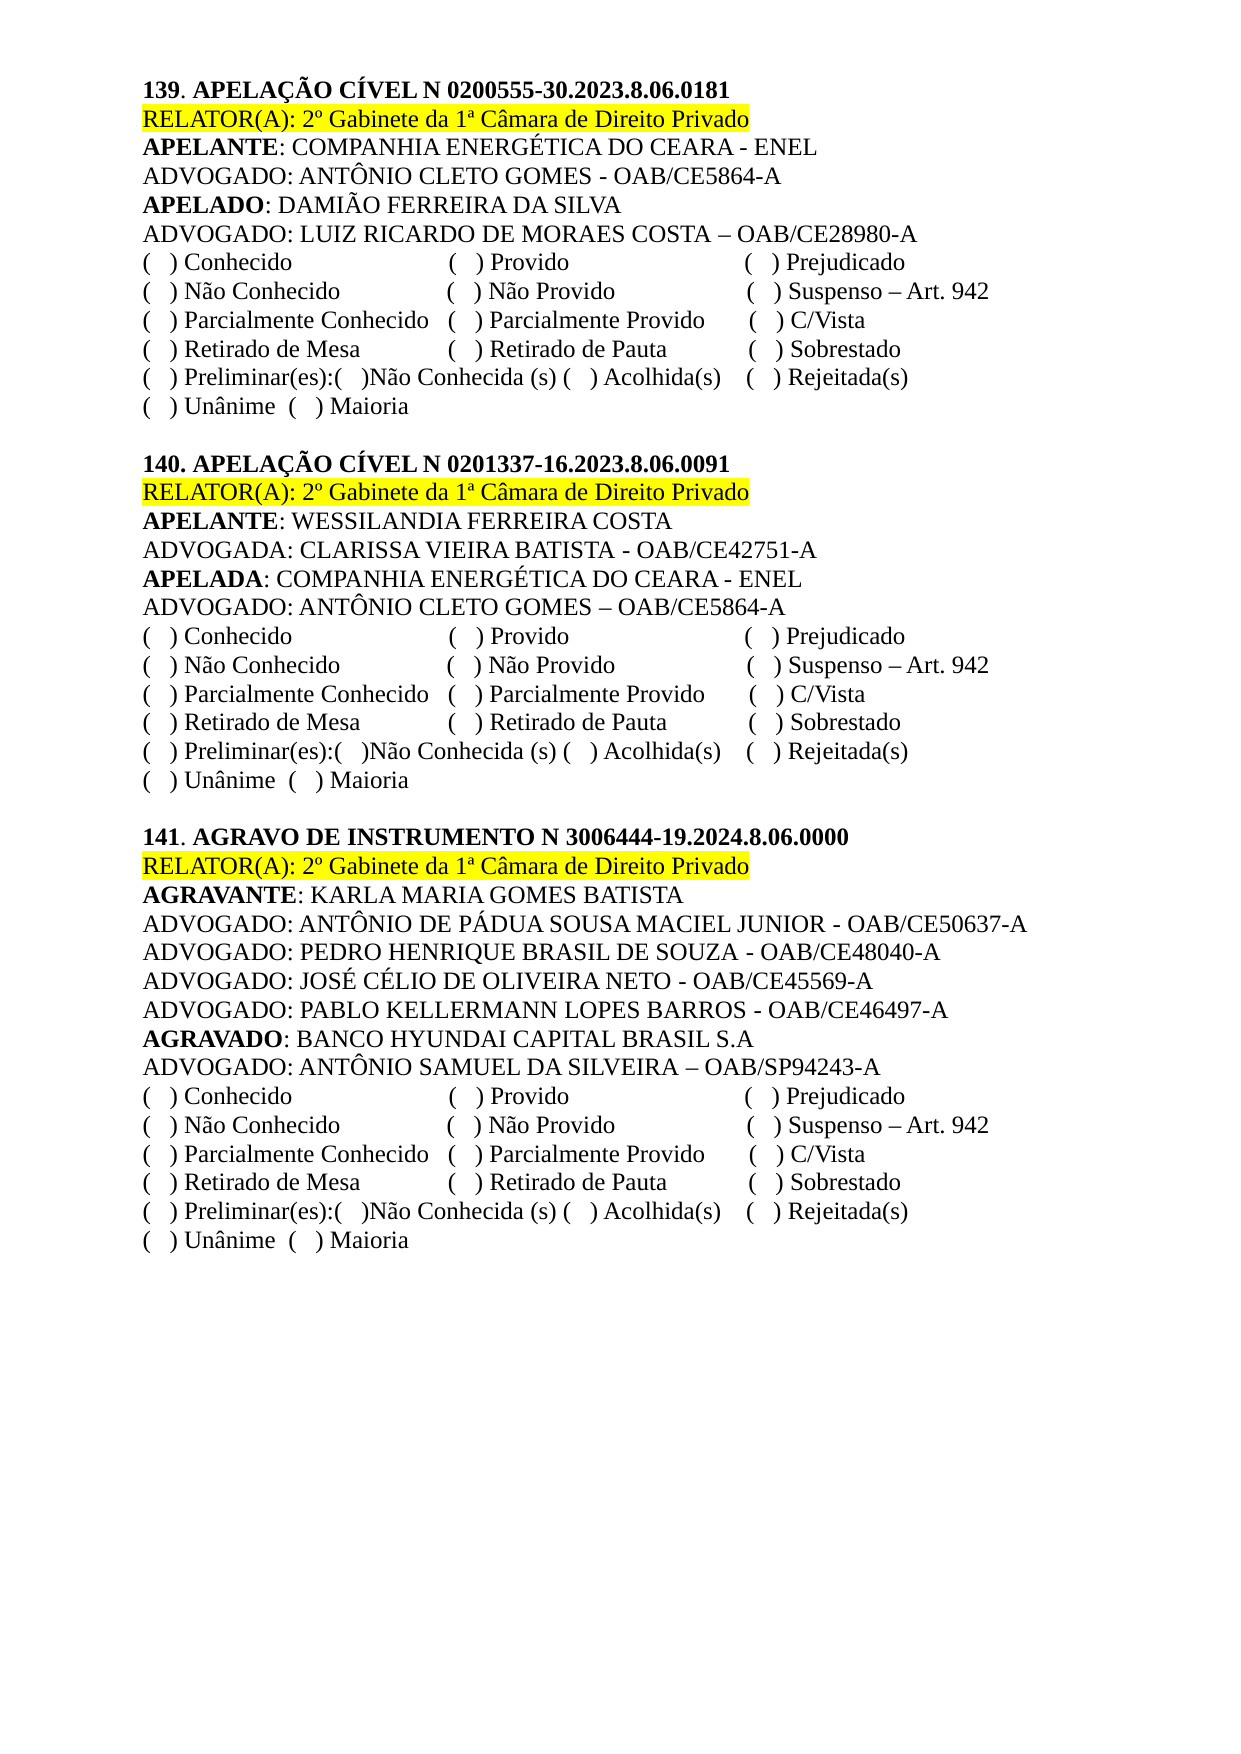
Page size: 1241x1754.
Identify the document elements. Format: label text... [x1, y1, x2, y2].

text ( ) Conhecido ( ) Provido ( ) Prejudicado [142, 247, 1141, 276]
text ( ) Não Conhecido ( ) Não Provido ( ) Suspenso – Art. 942 [142, 1110, 1158, 1139]
text ( ) Unânime ( ) Maioria 141. AGRAVO DE INSTRUMENTO N 3006444-19.2024.8.06.0000 RELATOR(A): 2º Gabinete da 1ª Câmara de Direito Privado AGRAVANTE: KARLA MARIA GOMES BATISTA ADVOGADO: ANTÔNIO DE PÁDUA SOUSA MACIEL JUNIOR - OAB/CE50637-A ADVOGADO: PEDRO HENRIQUE BRASIL DE SOUZA - OAB/CE48040-A ADVOGADO: JOSÉ CÉLIO DE OLIVEIRA NETO - OAB/CE45569-A ADVOGADO: PABLO KELLERMANN LOPES BARROS - OAB/CE46497-A AGRAVADO: BANCO HYUNDAI CAPITAL BRASIL S.A ADVOGADO: ANTÔNIO SAMUEL DA SILVEIRA – OAB/SP94243-A [142, 765, 1141, 1081]
text ( ) Retirado de Mesa ( ) Retirado de Pauta ( ) Sobrestado [142, 707, 1158, 736]
text ( ) Preliminar(es):( )Não Conhecida (s) ( ) Acolhida(s) ( ) Rejeitada(s) [142, 1196, 1158, 1225]
text ( ) Retirado de Mesa ( ) Retirado de Pauta ( ) Sobrestado [142, 334, 1158, 362]
text ( ) Parcialmente Conhecido ( ) Parcialmente Provido ( ) C/Vista [142, 305, 1158, 334]
text ( ) Conhecido ( ) Provido ( ) Prejudicado [142, 621, 1141, 650]
text ( ) Unânime ( ) Maioria [142, 1225, 1141, 1311]
text 139. APELAÇÃO CÍVEL N 0200555-30.2023.8.06.0181 RELATOR(A): 2º Gabinete da 1ª Câmara de Direito Privado APELANTE: COMPANHIA ENERGÉTICA DO CEARA - ENEL ADVOGADO: ANTÔNIO CLETO GOMES - OAB/CE5864-A APELADO: DAMIÃO FERREIRA DA SILVA ADVOGADO: LUIZ RICARDO DE MORAES COSTA – OAB/CE28980-A [142, 75, 1141, 247]
text ( ) Conhecido ( ) Provido ( ) Prejudicado [142, 1081, 1141, 1110]
text ( ) Parcialmente Conhecido ( ) Parcialmente Provido ( ) C/Vista [142, 1139, 1158, 1167]
text ( ) Parcialmente Conhecido ( ) Parcialmente Provido ( ) C/Vista [142, 679, 1158, 707]
text ( ) Unânime ( ) Maioria 140. APELAÇÃO CÍVEL N 0201337-16.2023.8.06.0091 RELATOR(A): 2º Gabinete da 1ª Câmara de Direito Privado APELANTE: WESSILANDIA FERREIRA COSTA ADVOGADA: CLARISSA VIEIRA BATISTA - OAB/CE42751-A APELADA: COMPANHIA ENERGÉTICA DO CEARA - ENEL ADVOGADO: ANTÔNIO CLETO GOMES – OAB/CE5864-A [142, 391, 1141, 621]
text ( ) Retirado de Mesa ( ) Retirado de Pauta ( ) Sobrestado [142, 1167, 1158, 1196]
text ( ) Não Conhecido ( ) Não Provido ( ) Suspenso – Art. 942 [142, 276, 1158, 305]
text ( ) Preliminar(es):( )Não Conhecida (s) ( ) Acolhida(s) ( ) Rejeitada(s) [142, 736, 1158, 765]
text ( ) Não Conhecido ( ) Não Provido ( ) Suspenso – Art. 942 [142, 650, 1158, 679]
text ( ) Preliminar(es):( )Não Conhecida (s) ( ) Acolhida(s) ( ) Rejeitada(s) [142, 362, 1158, 391]
